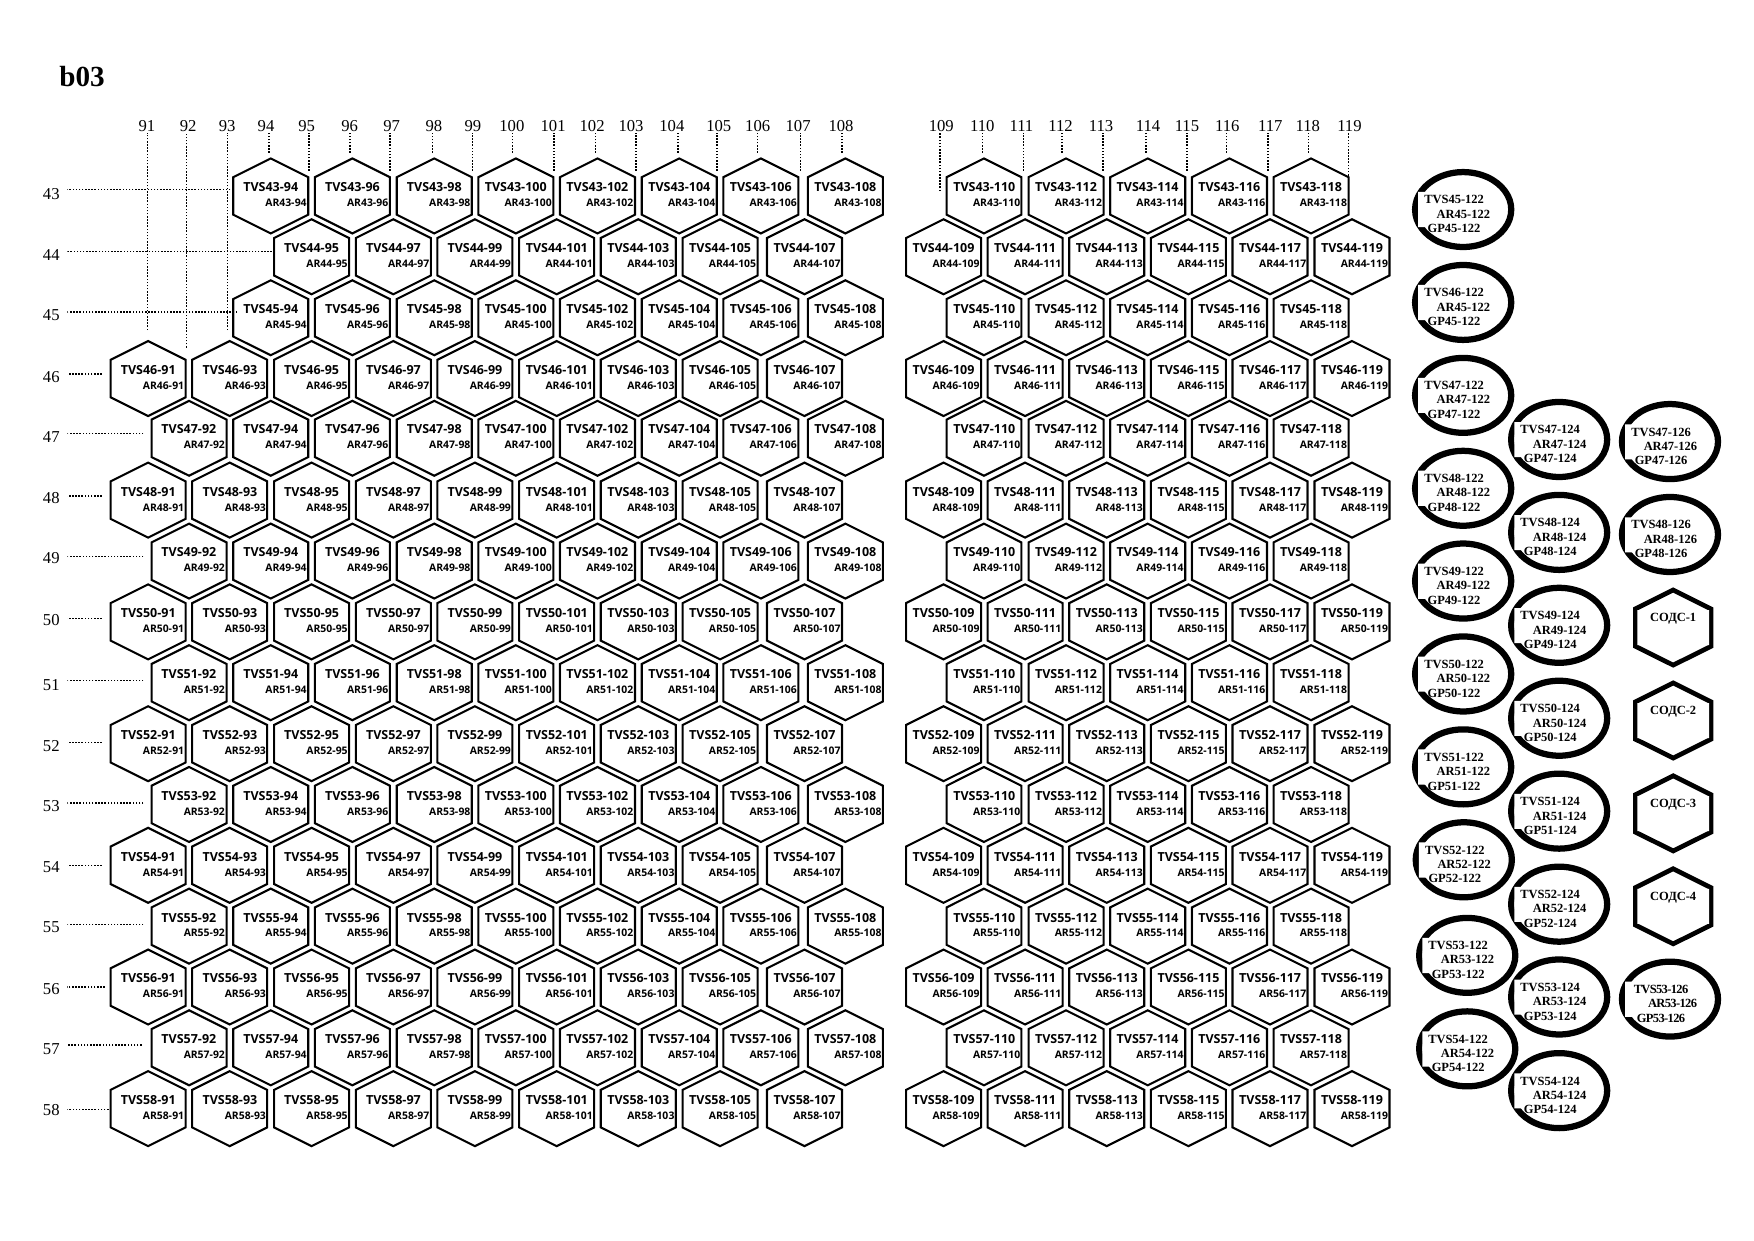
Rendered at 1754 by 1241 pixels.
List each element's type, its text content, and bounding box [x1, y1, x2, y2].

text b03 [59, 59, 1695, 93]
